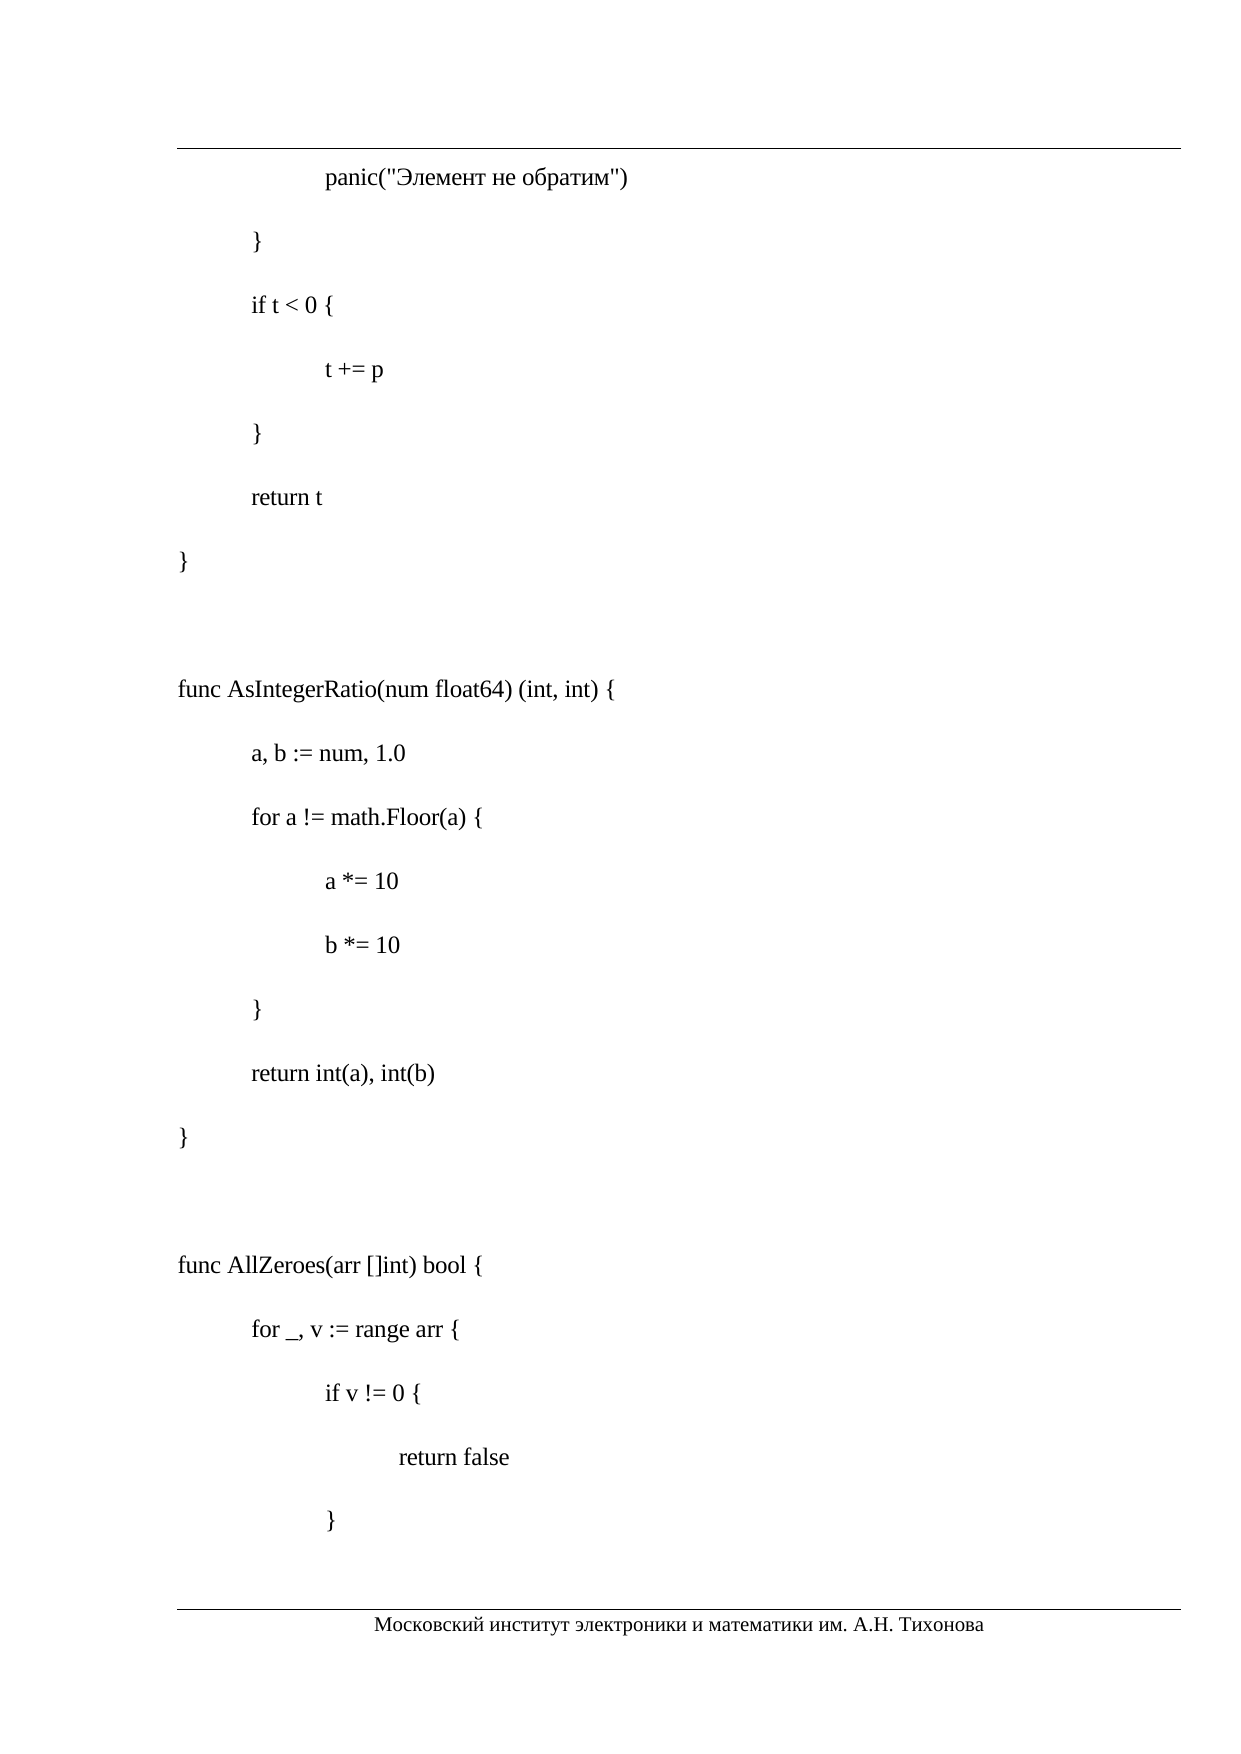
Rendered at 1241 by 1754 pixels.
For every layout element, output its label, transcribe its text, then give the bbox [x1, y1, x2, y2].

text } [177, 546, 1181, 575]
text b *= 10 [177, 930, 1181, 959]
text if t < 0 { [177, 290, 1181, 319]
text } [177, 226, 1181, 255]
text a *= 10 [177, 866, 1181, 895]
text for _, v := range arr { [177, 1314, 1181, 1342]
text t += p [177, 354, 1181, 383]
text return int(a), int(b) [177, 1058, 1181, 1087]
text for a != math.Floor(a) { [177, 802, 1181, 831]
text } [177, 1122, 1181, 1151]
text panic("Элемент не обратим") [177, 162, 1181, 191]
text } [177, 994, 1181, 1023]
text } [177, 418, 1181, 447]
text func AllZeroes(arr []int) bool { [177, 1250, 1181, 1278]
text } [177, 1506, 1181, 1534]
text return t [177, 482, 1181, 511]
text return false [177, 1442, 1181, 1470]
text a, b := num, 1.0 [177, 738, 1181, 767]
text func AsIntegerRatio(num float64) (int, int) { [177, 674, 1181, 703]
text if v != 0 { [177, 1378, 1181, 1406]
